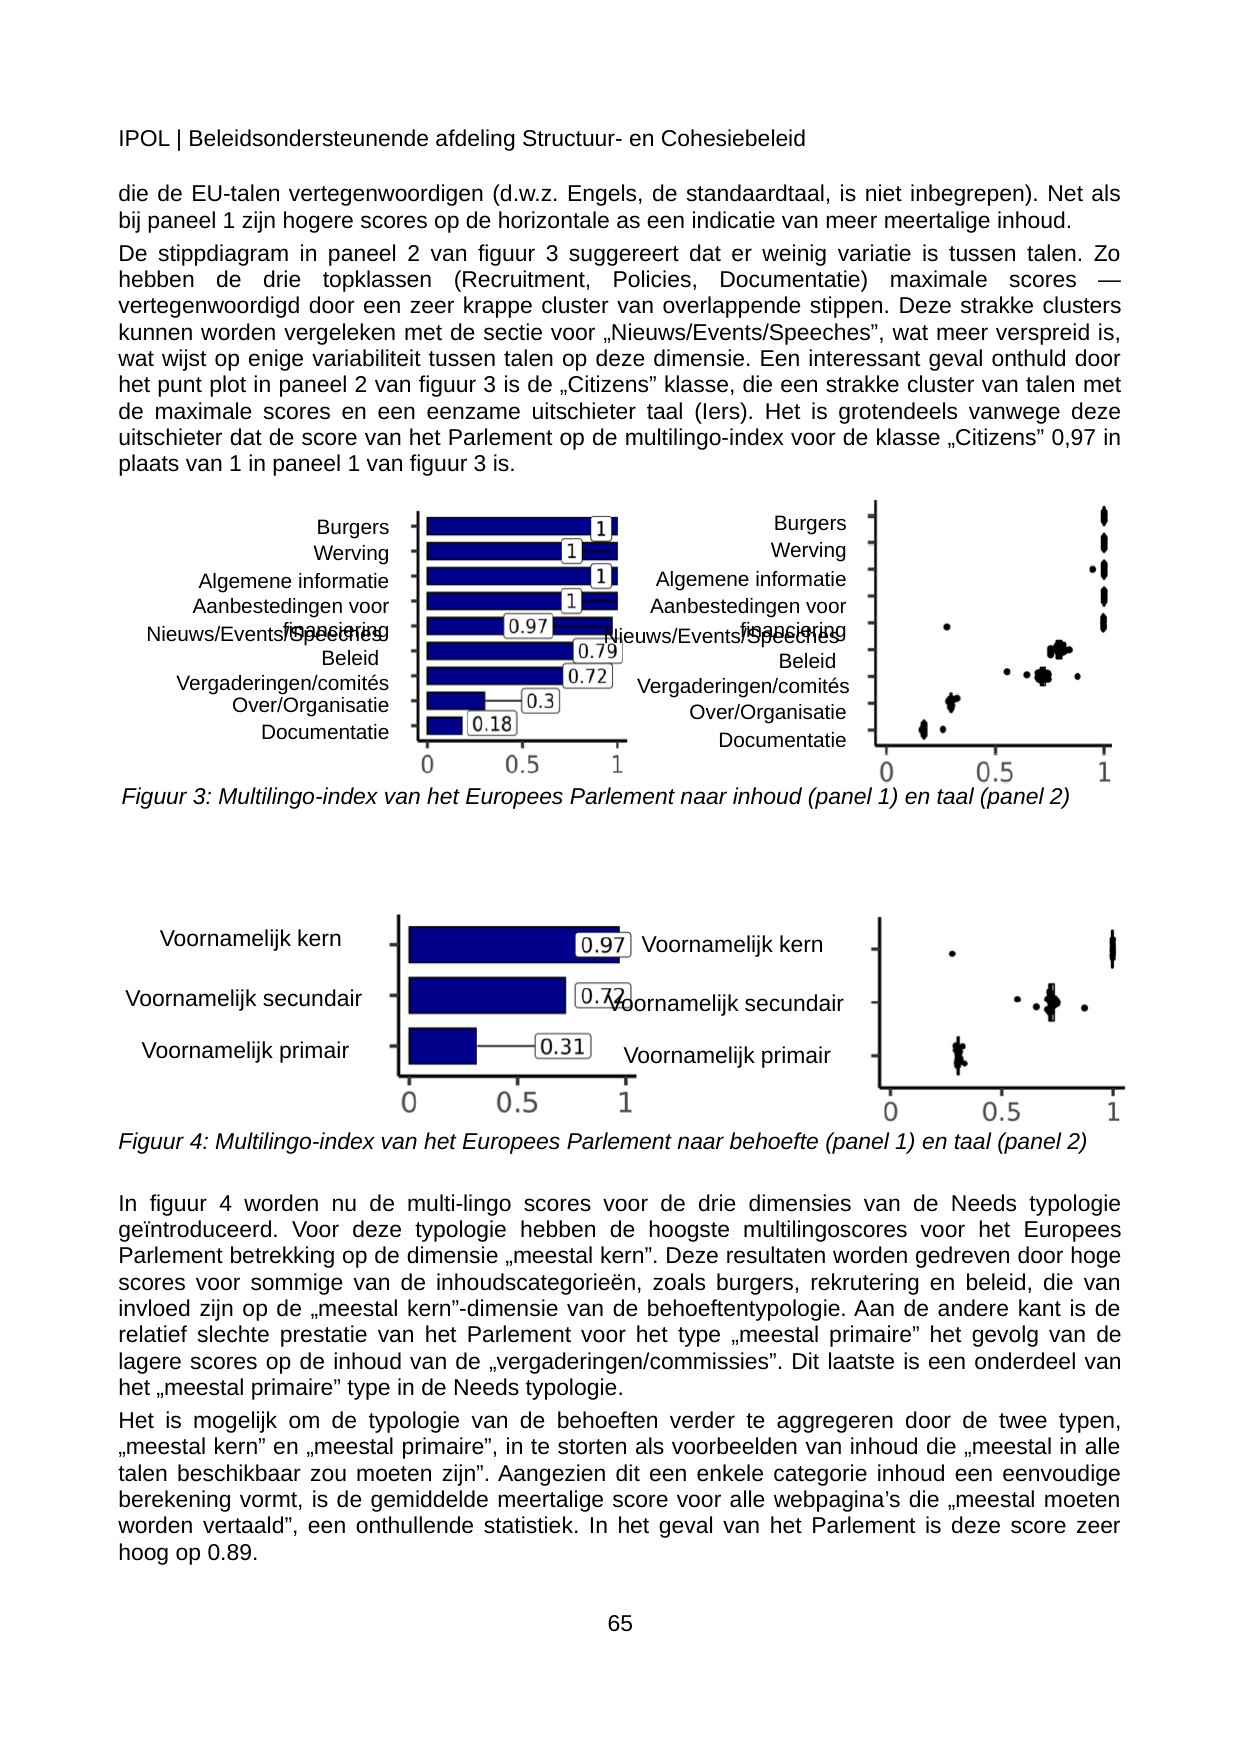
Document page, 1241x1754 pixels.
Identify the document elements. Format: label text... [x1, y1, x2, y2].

picture [385, 904, 644, 1123]
picture [863, 486, 1112, 784]
text Figuur 4: Multilingo-index van het Europees Parlement naar behoefte (panel 1) en taal (panel 2) [118, 917, 1103, 1154]
text In figuur 4 worden nu de multi-lingo scores voor de drie dimensies van de Needs typologie geïntroduceerd. Voor deze typologie hebben de hoogste multilingoscores voor het Europees Parlement betrekking op de dimensie „meestal kern”. Deze resultaten worden gedreven door hoge scores voor sommige van de inhoudscategorieën, zoals burgers, rekrutering en beleid, die van invloed zijn op de „meestal kern”-dimensie van de behoeftentypologie. Aan de andere kant is de relatief slechte prestatie van het Parlement voor het type „meestal primaire” het gevolg van de lagere scores op de inhoud van de „vergaderingen/commissies”. Dit laatste is een onderdeel van het „meestal primaire” type in de Needs typologie. [118, 1189, 1122, 1400]
text die de EU-talen vertegenwoordigen (d.w.z. Engels, de standaardtaal, is niet inbegrepen). Net als bij paneel 1 zijn hogere scores op de horizontale as een indicatie van meer meertalige inhoud. [118, 180, 1122, 233]
text Het is mogelijk om de typologie van de behoeften verder te aggregeren door de twee typen, „meestal kern” en „meestal primaire”, in te storten als voorbeelden van inhoud die „meestal in alle talen beschikbaar zou moeten zijn”. Aangezien dit een enkele categorie inhoud een eenvoudige berekening vormt, is de gemiddelde meertalige score voor alle webpagina’s die „meestal moeten worden vertaald”, een onthullende statistiek. In het geval van het Parlement is deze score zeer hoog op 0.89. [118, 1407, 1122, 1565]
picture [868, 906, 1127, 1128]
picture [407, 505, 632, 784]
text De stippdiagram in paneel 2 van figuur 3 suggereert dat er weinig variatie is tussen talen. Zo hebben de drie topklassen (Recruitment, Policies, Documentatie) maximale scores — vertegenwoordigd door een zeer krappe cluster van overlappende stippen. Deze strakke clusters kunnen worden vergeleken met de sectie voor „Nieuws/Events/Speeches”, wat meer verspreid is, wat wijst op enige variabiliteit tussen talen op deze dimensie. Een interessant geval onthuld door het punt plot in paneel 2 van figuur 3 is de „Citizens” klasse, die een strakke cluster van talen met de maximale scores en een eenzame uitschieter taal (Iers). Het is grotendeels vanwege deze uitschieter dat de score van het Parlement op de multilingo-index voor de klasse „Citizens” 0,97 in plaats van 1 in paneel 1 van figuur 3 is. [118, 239, 1122, 477]
picture [640, 1052, 644, 1062]
picture [636, 1000, 643, 1010]
text Figuur 3: Multilingo-index van het Europees Parlement naar inhoud (panel 1) en taal (panel 2) [121, 499, 1112, 809]
